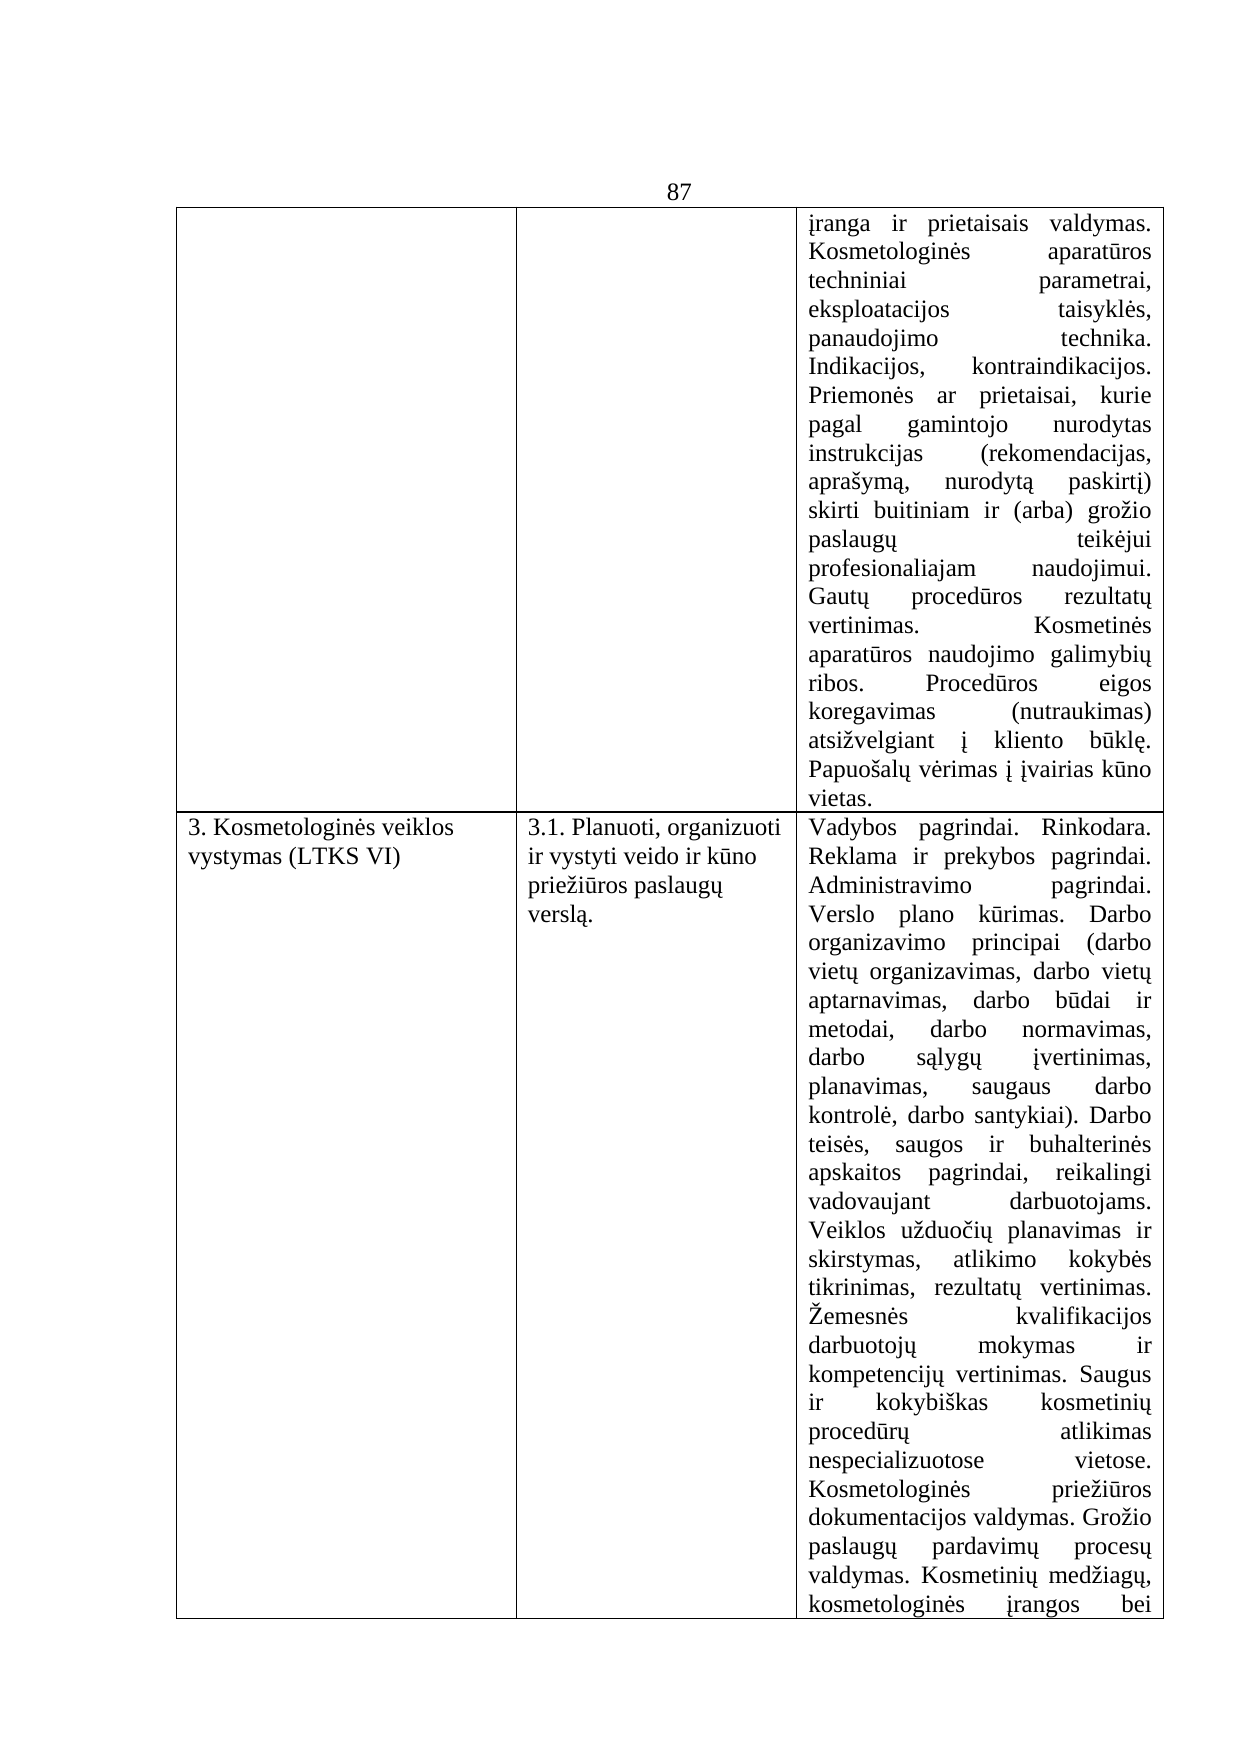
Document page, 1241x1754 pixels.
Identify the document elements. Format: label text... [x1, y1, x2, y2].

table_cell 3. Kosmetologinės veiklos vystymas (LTKS VI) [177, 813, 516, 1617]
table_cell 3.1. Planuoti, organizuoti ir vystyti veido ir kūno priežiūros paslaugų verslą. [517, 813, 796, 1617]
table_cell įranga ir prietaisais valdymas. Kosmetologinės aparatūros techniniai parametrai, eksploatacijos taisyklės, panaudojimo technika. Indikacijos, kontraindikacijos. Priemonės ar prietaisai, kurie pagal gamintojo nurodytas instrukcijas (rekomendacijas, aprašymą, nurodytą paskirtį) skirti buitiniam ir (arba) grožio paslaugų teikėjui profesionaliajam naudojimui. Gautų procedūros rezultatų vertinimas. Kosmetinės aparatūros naudojimo galimybių ribos. Procedūros eigos koregavimas (nutraukimas) atsižvelgiant į kliento būklę. Papuošalų vėrimas į įvairias kūno vietas. [797, 208, 1163, 811]
table_cell [177, 208, 516, 811]
table_cell Vadybos pagrindai. Rinkodara. Reklama ir prekybos pagrindai. Administravimo pagrindai. Verslo plano kūrimas. Darbo organizavimo principai (darbo vietų organizavimas, darbo vietų aptarnavimas, darbo būdai ir metodai, darbo normavimas, darbo sąlygų įvertinimas, planavimas, saugaus darbo kontrolė, darbo santykiai). Darbo teisės, saugos ir buhalterinės apskaitos pagrindai, reikalingi vadovaujant darbuotojams. Veiklos užduočių planavimas ir skirstymas, atlikimo kokybės tikrinimas, rezultatų vertinimas. Žemesnės kvalifikacijos darbuotojų mokymas ir kompetencijų vertinimas. Saugus ir kokybiškas kosmetinių procedūrų atlikimas nespecializuotose vietose. Kosmetologinės priežiūros dokumentacijos valdymas. Grožio paslaugų pardavimų procesų valdymas. Kosmetinių medžiagų, kosmetologinės įrangos bei [797, 813, 1163, 1617]
table_cell [517, 208, 796, 811]
